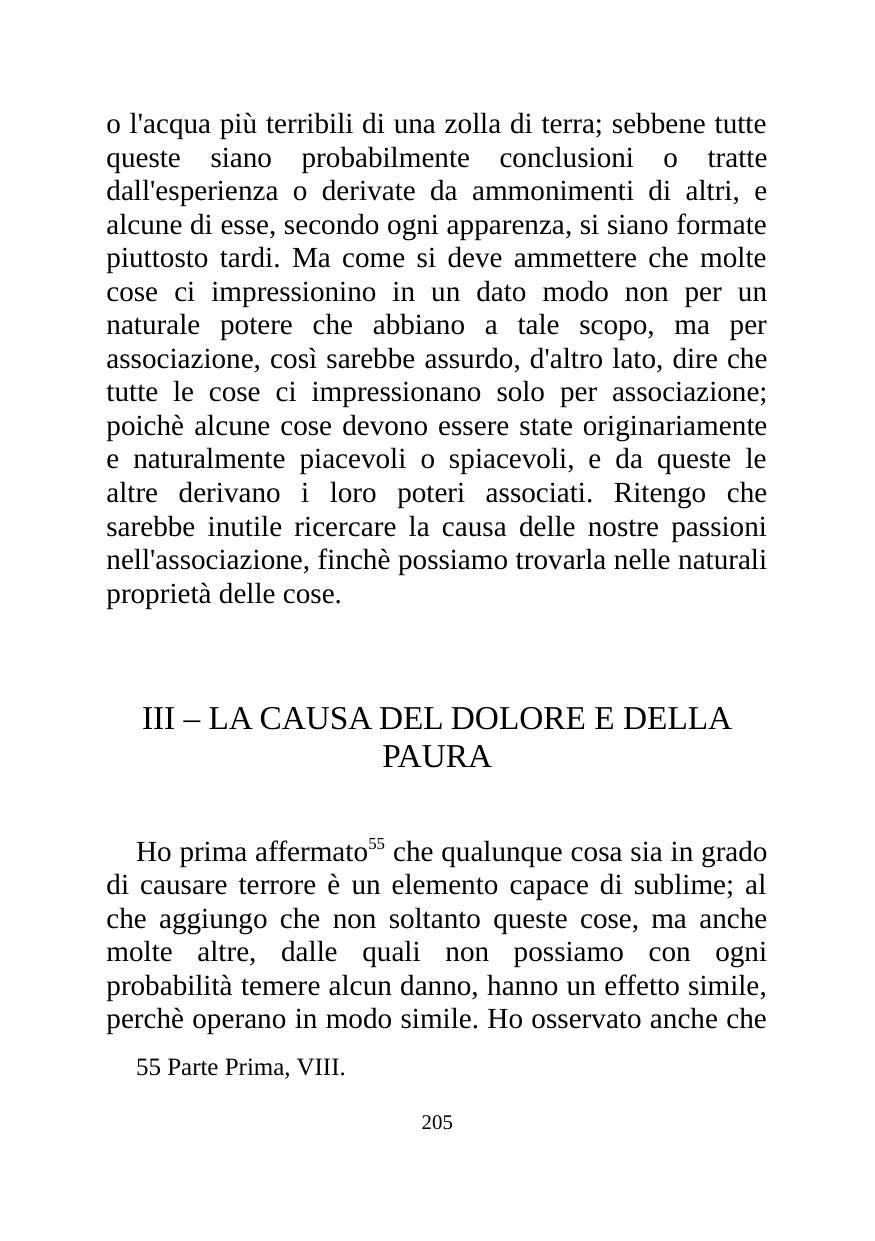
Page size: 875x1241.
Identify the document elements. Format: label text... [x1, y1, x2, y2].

subtitle III – LA CAUSA DEL DOLORE E DELLA PAURA [106, 698, 768, 774]
text Parte Prima, VIII. [106, 1052, 768, 1080]
text o l'acqua più terribili di una zolla di terra; sebbene tutte queste siano probabilmente conclusioni o tratte dall'esperienza o derivate da ammonimenti di altri, e alcune di esse, secondo ogni apparenza, si siano formate piuttosto tardi. Ma come si deve ammettere che molte cose ci impressionino in un dato modo non per un naturale potere che abbiano a tale scopo, ma per associazione, così sarebbe assurdo, d'altro lato, dire che tutte le cose ci impressionano solo per associazione; poichè alcune cose devono essere state originariamente e naturalmente piacevoli o spiacevoli, e da queste le altre derivano i loro poteri associati. Ritengo che sarebbe inutile ricercare la causa delle nostre passioni nell'associazione, finchè possiamo trovarla nelle naturali proprietà delle cose. [106, 106, 768, 609]
text Ho prima affermato che qualunque cosa sia in grado di causare terrore è un elemento capace di sublime; al che aggiungo che non soltanto queste cose, ma anche molte altre, dalle quali non possiamo con ogni probabilità temere alcun danno, hanno un effetto simile, perchè operano in modo simile. Ho osservato anche che [106, 834, 768, 1035]
